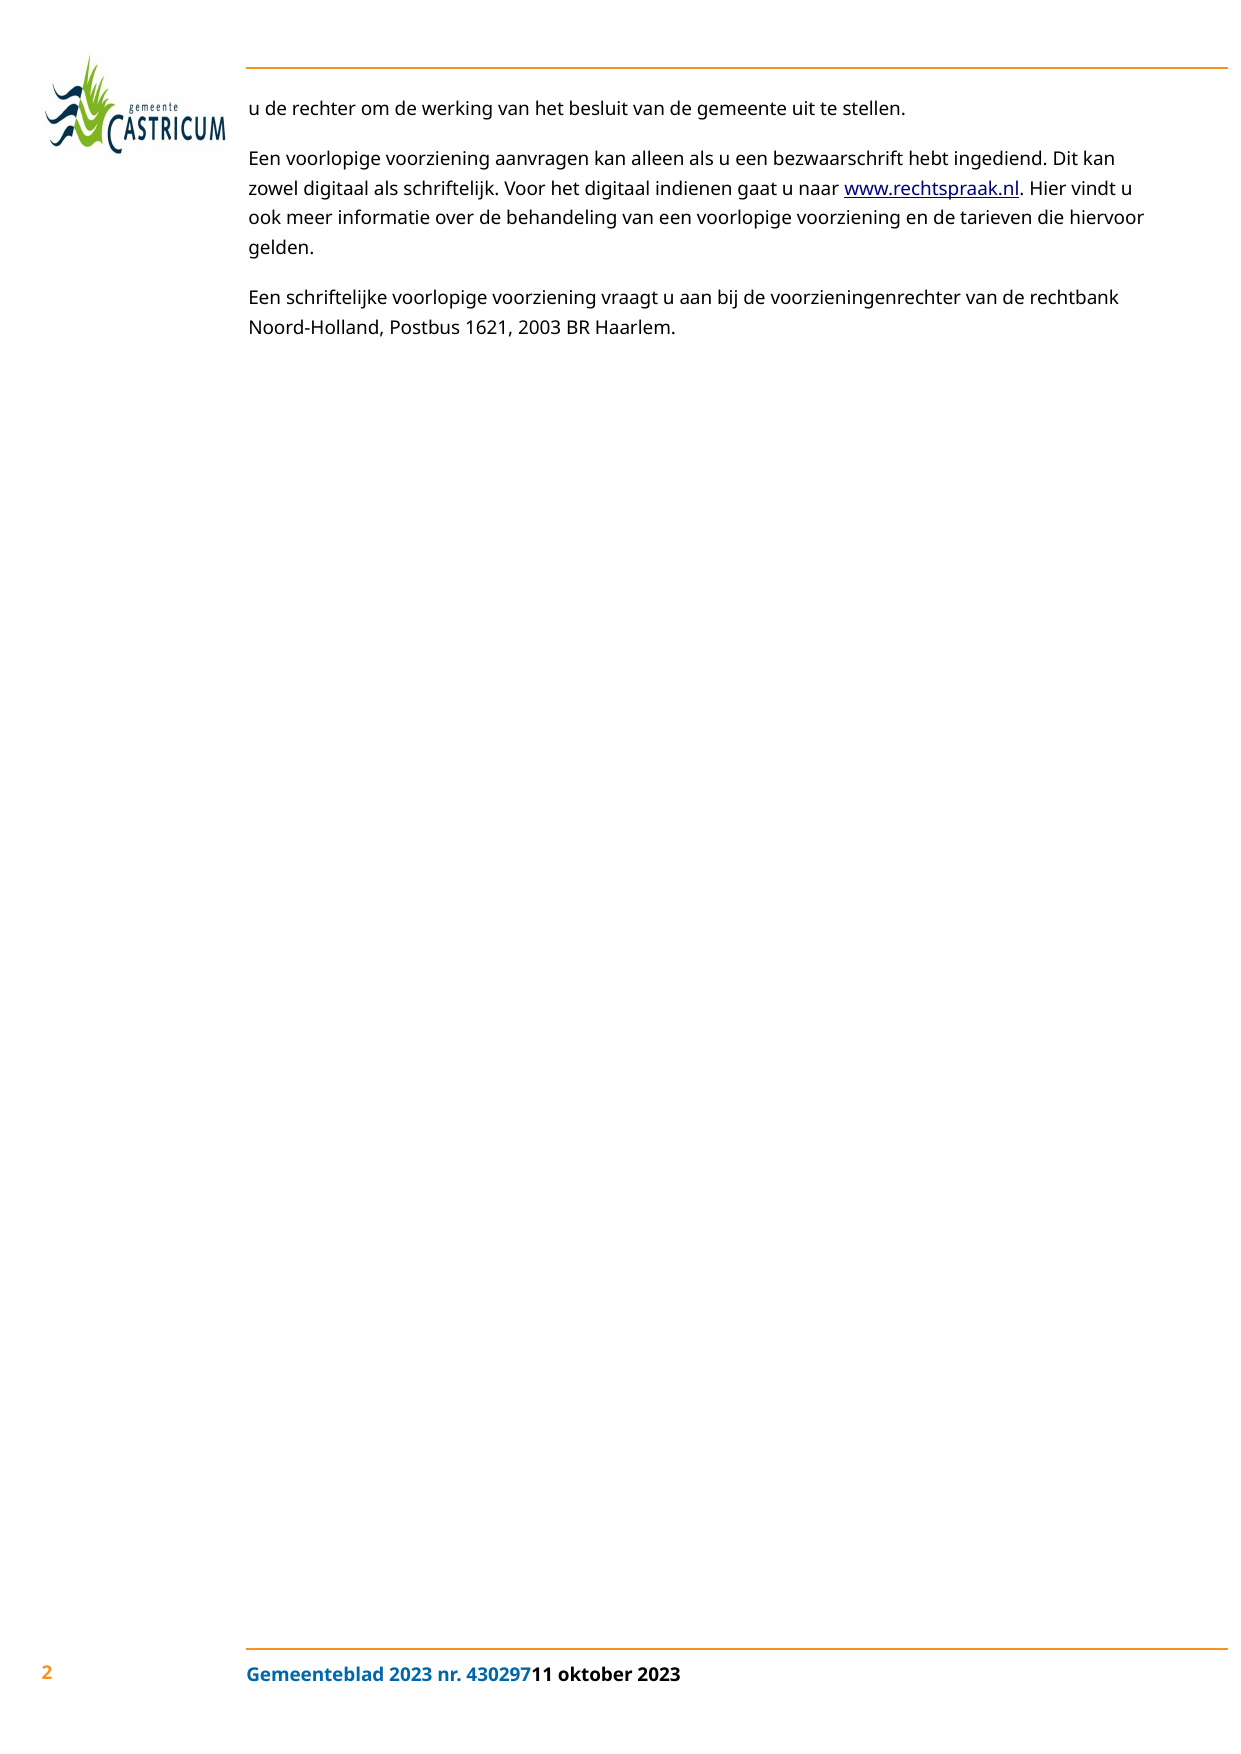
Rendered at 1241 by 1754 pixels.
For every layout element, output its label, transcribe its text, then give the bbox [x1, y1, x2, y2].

picture [41, 47, 231, 172]
text Een schriftelijke voorlopige voorziening vraagt u aan bij de voorzieningenrechter van de rechtbank Noord-Holland, Postbus 1621, 2003 BR Haarlem. [248, 284, 1152, 340]
text u de rechter om de werking van het besluit van de gemeente uit te stellen. [248, 95, 1152, 121]
text Een voorlopige voorziening aanvragen kan alleen als u een bezwaarschrift hebt ingediend. Dit kan zowel digitaal als schriftelijk. Voor het digitaal indienen gaat u naar www.rechtspraak.nl. Hier vindt u ook meer informatie over de behandeling van een voorlopige voorziening en de tarieven die hiervoor gelden. [248, 145, 1152, 260]
